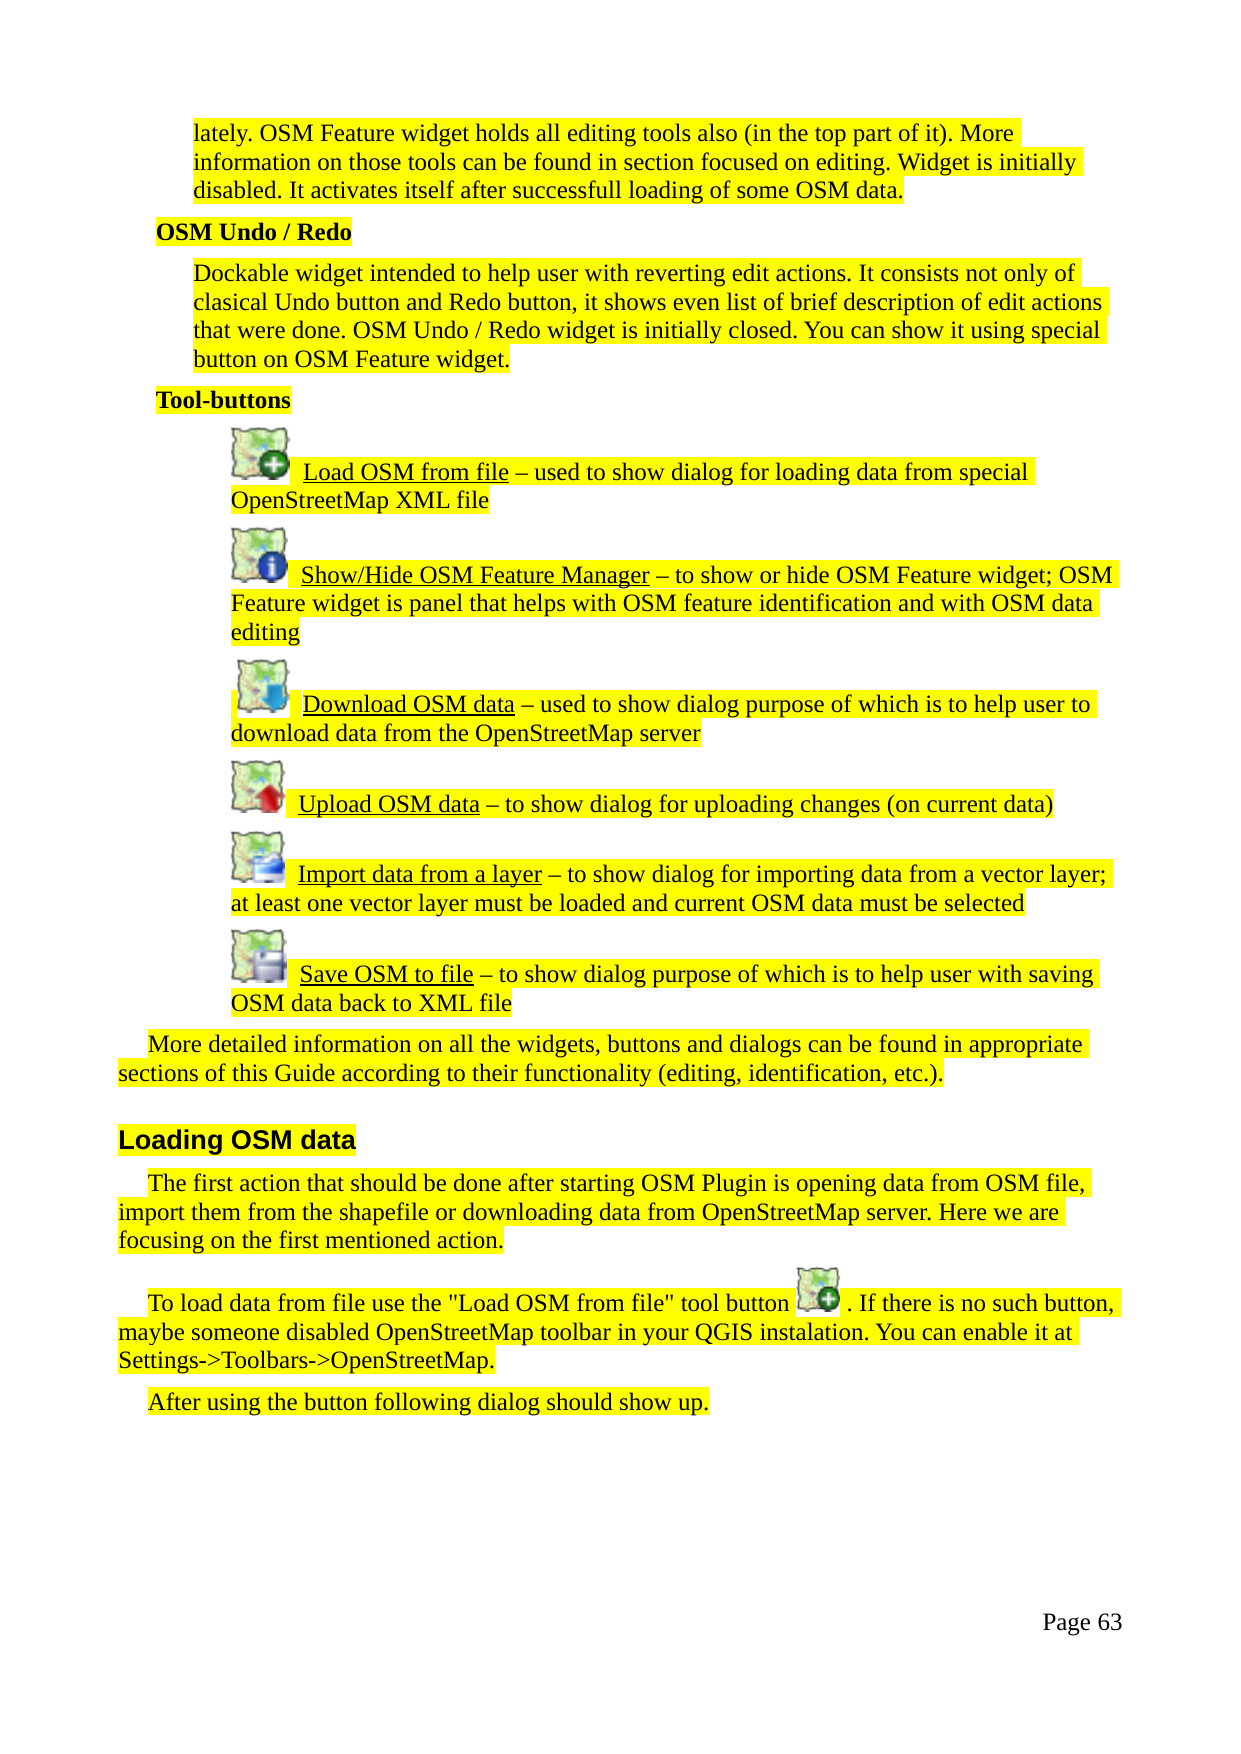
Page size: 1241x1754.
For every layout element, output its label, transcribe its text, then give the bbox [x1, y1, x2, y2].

text To load data from file use the "Load OSM from file" tool button . If there is no such button, maybe someone disabled OpenStreetMap toolbar in your QGIS instalation. You can enable it at Settings->Toolbars->OpenStreetMap. [118, 1267, 1122, 1374]
list Dockable widget intended to help user with reverting edit actions. It consists not only of clasical Undo button and Redo button, it shows even list of brief description of edit actions that were done. OSM Undo / Redo widget is initially closed. You can show it using special button on OSM Feature widget. [156, 258, 1122, 373]
picture [230, 526, 288, 583]
text The first action that should be done after starting OSM Plugin is opening data from OSM file, import them from the shapefile or downloading data from OpenStreetMap server. Here we are focusing on the first mentioned action. [118, 1168, 1122, 1254]
list Download OSM data – used to show dialog purpose of which is to help user to download data from the OpenStreetMap server [193, 658, 1122, 747]
list OSM Undo / Redo [118, 217, 1122, 246]
picture [230, 426, 291, 480]
list Import data from a layer – to show dialog for importing data from a vector layer; at least one vector layer must be loaded and current OSM data must be selected [193, 830, 1122, 916]
picture [230, 928, 287, 983]
picture [236, 658, 290, 713]
list Save OSM to file – to show dialog purpose of which is to help user with saving OSM data back to XML file [193, 929, 1122, 1017]
picture [230, 830, 286, 883]
picture [230, 759, 286, 813]
text More detailed information on all the widgets, buttons and dialogs can be found in appropriate sections of this Guide according to their functionality (editing, identification, etc.). [118, 1029, 1122, 1087]
subtitle Loading OSM data [118, 1124, 1122, 1156]
list Upload OSM data – to show dialog for uploading changes (on current data) [193, 759, 1122, 818]
picture [796, 1266, 841, 1312]
list lately. OSM Feature widget holds all editing tools also (in the top part of it). More information on those tools can be found in section focused on editing. Widget is initially disabled. It activates itself after successfull loading of some OSM data. [156, 118, 1122, 204]
list Show/Hide OSM Feature Manager – to show or hide OSM Feature widget; OSM Feature widget is panel that helps with OSM feature identification and with OSM data editing [193, 527, 1122, 646]
text After using the button following dialog should show up. [118, 1387, 1122, 1415]
list Tool-buttons [118, 386, 1122, 414]
list Load OSM from file – used to show dialog for loading data from special OpenStreetMap XML file [193, 427, 1122, 514]
